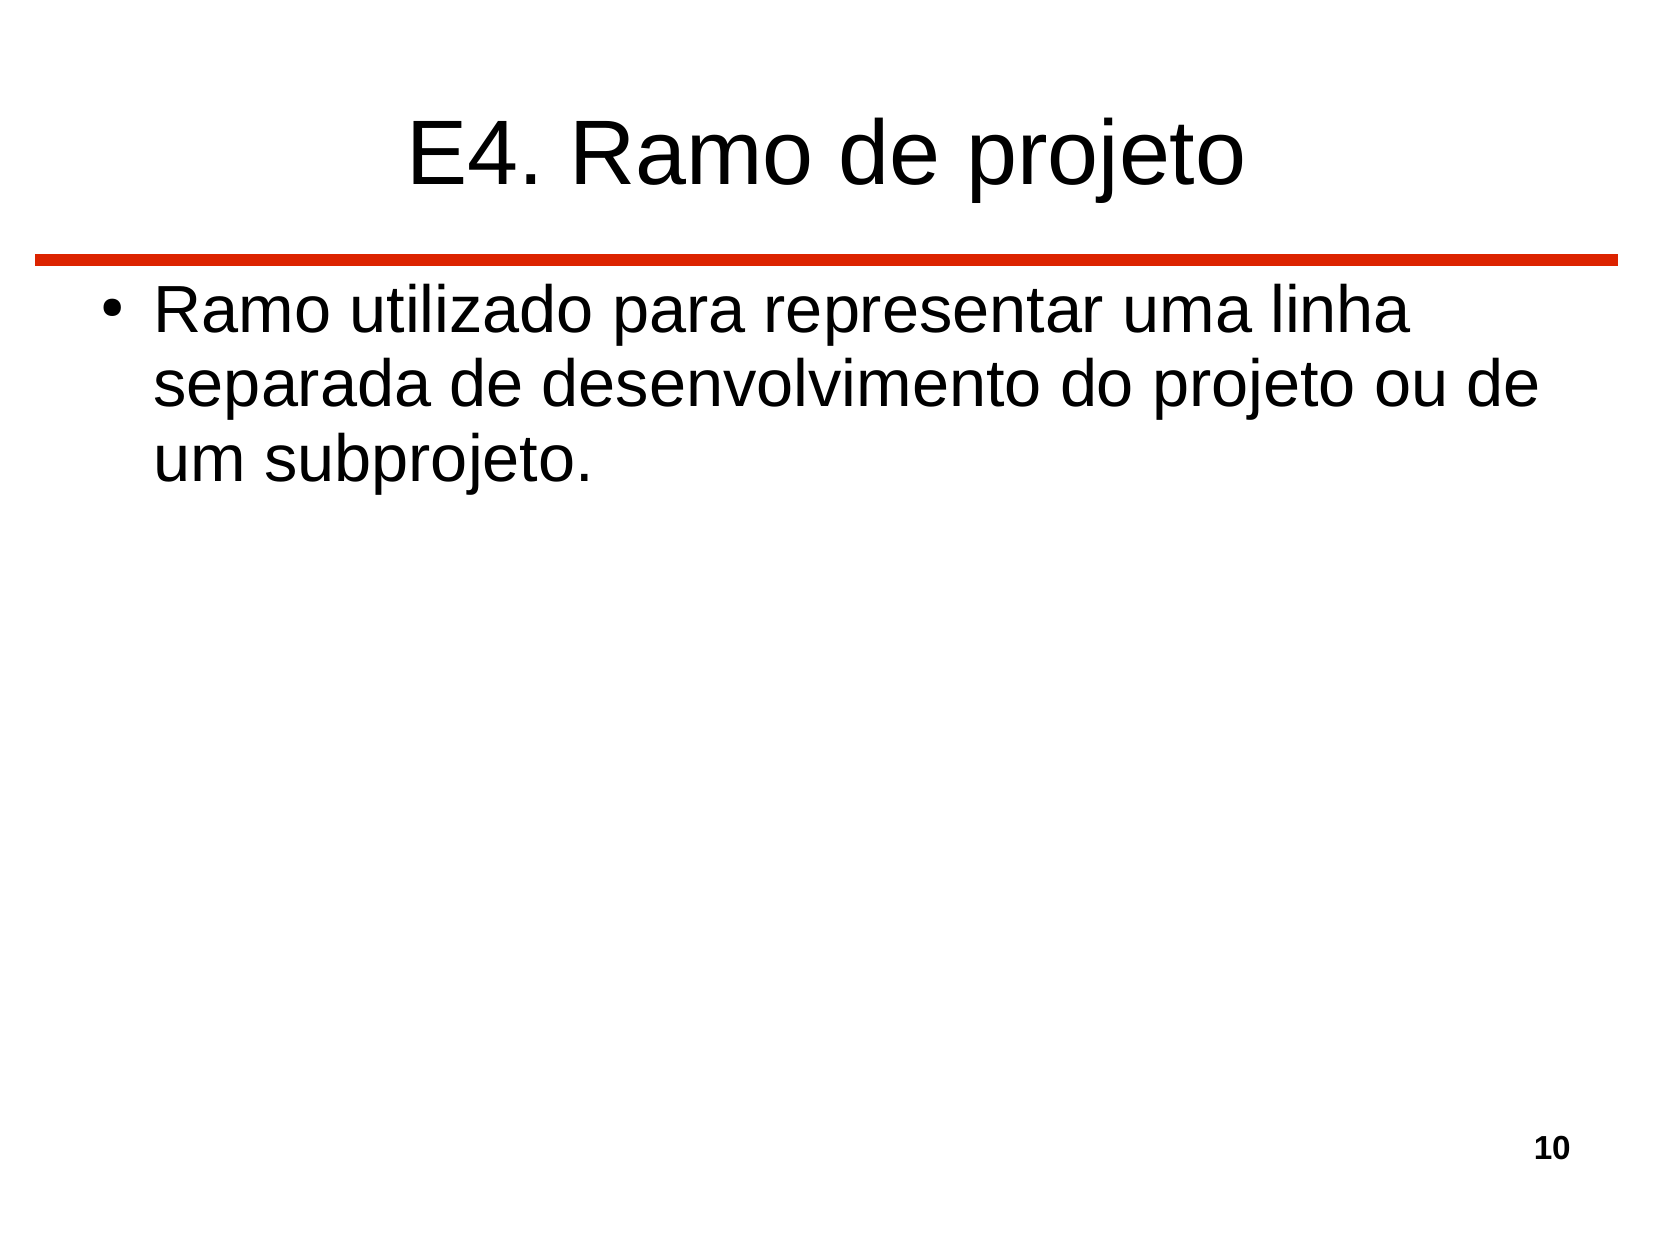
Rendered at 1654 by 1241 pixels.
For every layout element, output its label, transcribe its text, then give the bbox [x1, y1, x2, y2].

title E4. Ramo de projeto [82, 49, 1571, 257]
list Ramo utilizado para representar uma linha separada de desenvolvimento do projeto ou de um subprojeto. [82, 271, 1571, 991]
